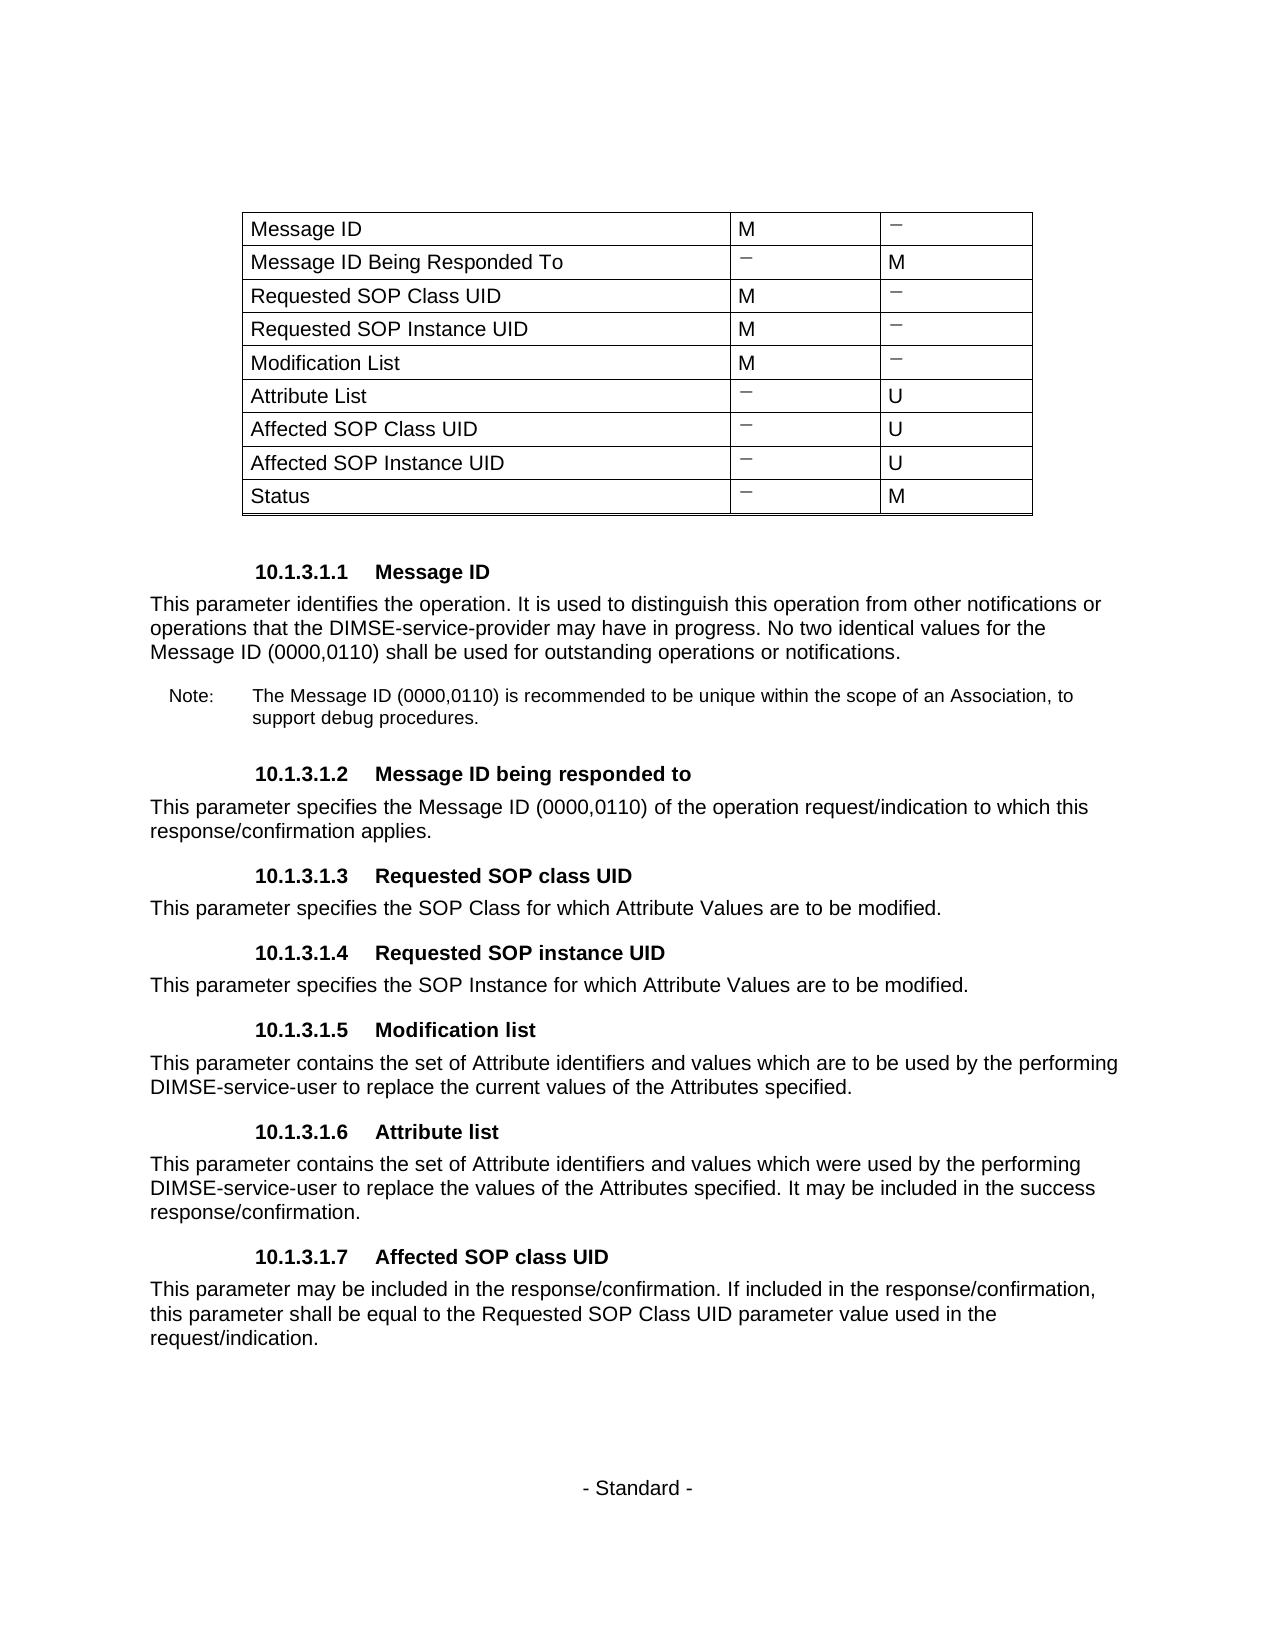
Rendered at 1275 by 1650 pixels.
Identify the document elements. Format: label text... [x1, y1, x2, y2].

table_cell  [731, 413, 880, 446]
table_cell Attribute List [243, 380, 730, 412]
table_cell U [881, 447, 1032, 479]
subtitle 10.1.3.1.7 Affected SOP class UID [150, 1245, 1125, 1269]
table_cell M [881, 246, 1032, 278]
table_cell M [731, 213, 880, 245]
table_cell  [881, 280, 1032, 312]
table_cell  [731, 246, 880, 278]
table_cell  [881, 346, 1032, 379]
table_cell Requested SOP Class UID [243, 280, 730, 312]
text This parameter specifies the SOP Instance for which Attribute Values are to be modified. [150, 973, 1125, 997]
subtitle 10.1.3.1.6 Attribute list [150, 1119, 1125, 1144]
table_cell Affected SOP Instance UID [243, 447, 730, 479]
table_cell Message ID Being Responded To [243, 246, 730, 278]
table_cell Requested SOP Instance UID [243, 313, 730, 345]
text This parameter contains the set of Attribute identifiers and values which are to be used by the performing DIMSE-service-user to replace the current values of the Attributes specified. [150, 1051, 1125, 1099]
subtitle 10.1.3.1.3 Requested SOP class UID [150, 864, 1125, 888]
table_cell Modification List [243, 346, 730, 379]
table_cell U [881, 413, 1032, 446]
text Note The Message ID (0000,0110) is recommended to be unique within the scope of an Association, to support debug procedures. [169, 685, 1125, 728]
table_cell U [881, 380, 1032, 412]
table_cell Status [243, 480, 730, 512]
text This parameter contains the set of Attribute identifiers and values which were used by the performing DIMSE-service-user to replace the values of the Attributes specified. It may be included in the success response/confirmation. [150, 1152, 1125, 1224]
table_cell  [881, 213, 1032, 245]
subtitle 10.1.3.1.4 Requested SOP instance UID [150, 941, 1125, 965]
text This parameter specifies the SOP Class for which Attribute Values are to be modified. [150, 896, 1125, 920]
table_cell M [731, 346, 880, 379]
table_cell  [731, 447, 880, 479]
table_cell  [881, 313, 1032, 345]
subtitle 10.1.3.1.1 Message ID [150, 560, 1125, 584]
text This parameter may be included in the response/confirmation. If included in the response/confirmation, this parameter shall be equal to the Requested SOP Class UID parameter value used in the request/indication. [150, 1277, 1125, 1349]
text This parameter identifies the operation. It is used to distinguish this operation from other notifications or operations that the DIMSE-service-provider may have in progress. No two identical values for the Message ID (0000,0110) shall be used for outstanding operations or notifications. [150, 592, 1125, 664]
table_cell Affected SOP Class UID [243, 413, 730, 446]
text This parameter specifies the Message ID (0000,0110) of the operation request/indication to which this response/confirmation applies. [150, 795, 1125, 843]
table_cell  [731, 380, 880, 412]
table_cell  [731, 480, 880, 512]
subtitle 10.1.3.1.2 Message ID being responded to [150, 762, 1125, 786]
subtitle 10.1.3.1.5 Modification list [150, 1018, 1125, 1042]
table_cell M [731, 280, 880, 312]
table_cell Message ID [243, 213, 730, 245]
table_cell M [881, 480, 1032, 512]
table_cell M [731, 313, 880, 345]
